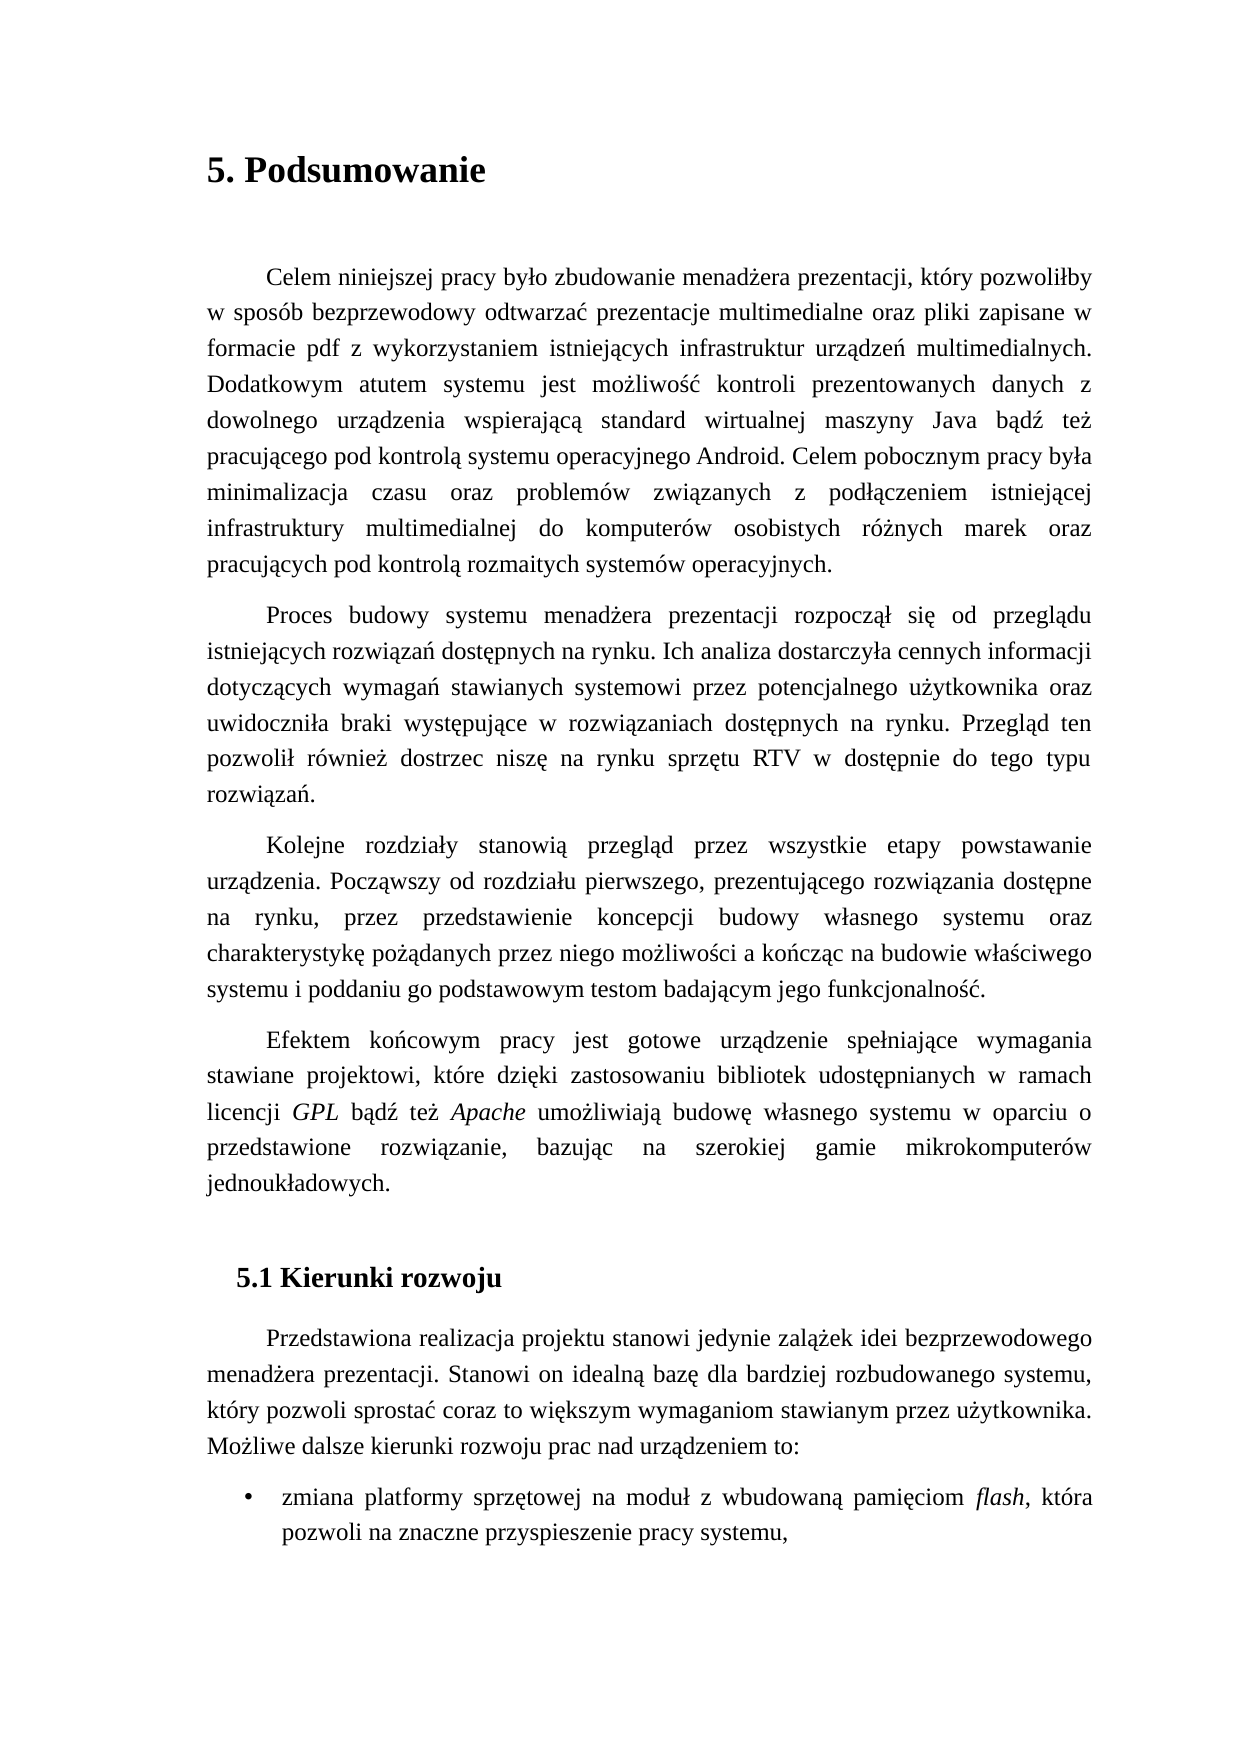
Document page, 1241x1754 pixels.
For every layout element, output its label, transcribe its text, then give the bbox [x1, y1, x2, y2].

subtitle 5.1 Kierunki rozwoju [207, 1261, 1093, 1294]
text Kolejne rozdziały stanowią przegląd przez wszystkie etapy powstawanie urządzenia. Począwszy od rozdziału pierwszego, prezentującego rozwiązania dostępne na rynku, przez przedstawienie koncepcji budowy własnego systemu oraz charakterystykę pożądanych przez niego możliwości a kończąc na budowie właściwego systemu i poddaniu go podstawowym testom badającym jego funkcjonalność. [207, 830, 1093, 1003]
list zmiana platformy sprzętowej na moduł z wbudowaną pamięciom flash, która pozwoli na znaczne przyspieszenie pracy systemu, [244, 1482, 1093, 1545]
text Efektem końcowym pracy jest gotowe urządzenie spełniające wymagania stawiane projektowi, które dzięki zastosowaniu bibliotek udostępnianych w ramach licencji GPL bądź też Apache umożliwiają budowę własnego systemu w oparciu o przedstawione rozwiązanie, bazując na szerokiej gamie mikrokomputerów jednoukładowych. [207, 1025, 1093, 1197]
text Celem niniejszej pracy było zbudowanie menadżera prezentacji, który pozwoliłby w sposób bezprzewodowy odtwarzać prezentacje multimedialne oraz pliki zapisane w formacie pdf z wykorzystaniem istniejących infrastruktur urządzeń multimedialnych. Dodatkowym atutem systemu jest możliwość kontroli prezentowanych danych z dowolnego urządzenia wspierającą standard wirtualnej maszyny Java bądź też pracującego pod kontrolą systemu operacyjnego Android. Celem pobocznym pracy była minimalizacja czasu oraz problemów związanych z podłączeniem istniejącej infrastruktury multimedialnej do komputerów osobistych różnych marek oraz pracujących pod kontrolą rozmaitych systemów operacyjnych. [207, 262, 1093, 578]
subtitle 5. Podsumowanie [207, 148, 1093, 191]
text Proces budowy systemu menadżera prezentacji rozpoczął się od przeglądu istniejących rozwiązań dostępnych na rynku. Ich analiza dostarczyła cennych informacji dotyczących wymagań stawianych systemowi przez potencjalnego użytkownika oraz uwidoczniła braki występujące w rozwiązaniach dostępnych na rynku. Przegląd ten pozwolił również dostrzec niszę na rynku sprzętu RTV w dostępnie do tego typu rozwiązań. [207, 600, 1093, 808]
text Przedstawiona realizacja projektu stanowi jedynie zalążek idei bezprzewodowego menadżera prezentacji. Stanowi on idealną bazę dla bardziej rozbudowanego systemu, który pozwoli sprostać coraz to większym wymaganiom stawianym przez użytkownika. Możliwe dalsze kierunki rozwoju prac nad urządzeniem to: [207, 1323, 1093, 1460]
